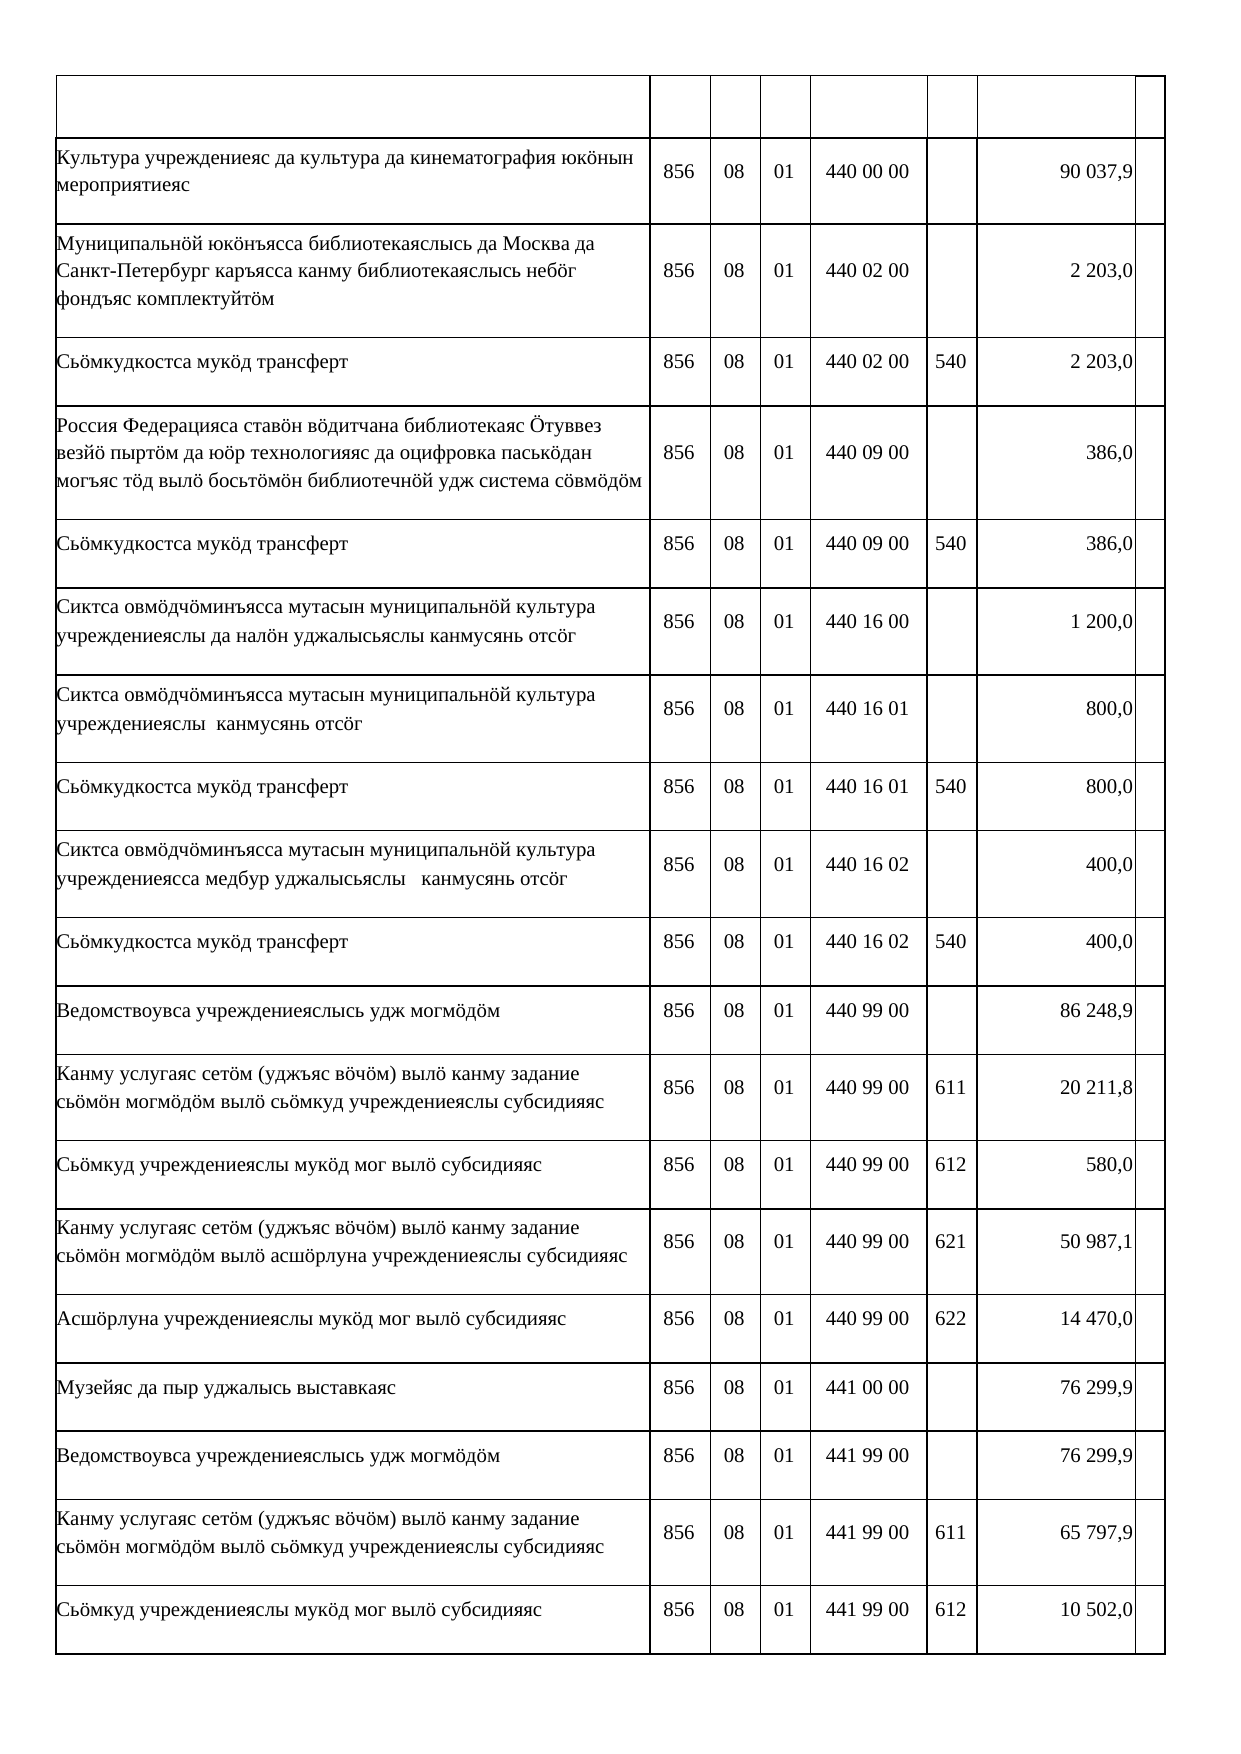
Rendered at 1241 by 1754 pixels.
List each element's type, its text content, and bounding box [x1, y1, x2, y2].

table_cell 01 [761, 407, 810, 519]
table_cell 2 203,0 [978, 338, 1135, 405]
table_cell 441 99 00 [811, 1500, 926, 1585]
table_cell Сиктса овмӧдчӧминъясса мутасын муниципальнӧй культура учреждениеясса медбур уджалысьяслы канмусянь отсӧг [57, 831, 649, 917]
table_cell [928, 831, 976, 917]
table_cell Музейяс да пыр уджалысь выставкаяс [57, 1364, 649, 1430]
table_cell 612 [928, 1141, 976, 1208]
table_cell 01 [761, 139, 810, 223]
table_header [761, 76, 810, 137]
table_cell Сиктса овмӧдчӧминъясса мутасын муниципальнӧй культура учреждениеяслы канмусянь отсӧг [57, 676, 649, 761]
table_cell 621 [928, 1210, 976, 1294]
table_cell [1136, 520, 1164, 587]
table_cell Асшӧрлуна учреждениеяслы мукӧд мог вылӧ субсидияяс [57, 1295, 649, 1362]
table_cell 08 [711, 1210, 760, 1294]
table_cell 440 00 00 [811, 139, 926, 223]
table_cell 01 [761, 831, 810, 917]
table_cell 08 [711, 987, 760, 1053]
table_cell [1136, 1295, 1164, 1362]
table_cell 01 [761, 987, 810, 1053]
table_cell 01 [761, 1432, 810, 1499]
table_cell 01 [761, 1295, 810, 1362]
table_cell 08 [711, 407, 760, 519]
table_cell 01 [761, 1500, 810, 1585]
table_cell 08 [711, 676, 760, 761]
table_cell 08 [711, 589, 760, 674]
table_cell 20 211,8 [978, 1055, 1135, 1139]
table_cell [928, 676, 976, 761]
table_cell 08 [711, 1055, 760, 1139]
table_cell 856 [651, 520, 710, 587]
table_cell 540 [928, 918, 976, 985]
table_cell [928, 407, 976, 519]
table_cell 65 797,9 [978, 1500, 1135, 1585]
table_cell 611 [928, 1500, 976, 1585]
table_cell 440 02 00 [811, 338, 926, 405]
table_cell Сьӧмкудкостса мукӧд трансферт [57, 763, 649, 830]
table_cell 1 200,0 [978, 589, 1135, 674]
table_cell 440 99 00 [811, 1055, 926, 1139]
table_cell 08 [711, 225, 760, 337]
table_cell 400,0 [978, 831, 1135, 917]
table_cell 01 [761, 1586, 810, 1653]
table_header [928, 76, 977, 137]
table_cell [1136, 1586, 1164, 1653]
table_cell 2 203,0 [978, 225, 1135, 337]
table_cell Канму услугаяс сетӧм (уджъяс вӧчӧм) вылӧ канму задание сьӧмӧн могмӧдӧм вылӧ асшӧрлуна учреждениеяслы субсидияяс [57, 1210, 649, 1294]
table_cell 50 987,1 [978, 1210, 1135, 1294]
table_cell 01 [761, 520, 810, 587]
table_cell 90 037,9 [978, 139, 1135, 223]
table_cell [1136, 407, 1164, 519]
table_cell 800,0 [978, 763, 1135, 830]
table_cell 14 470,0 [978, 1295, 1135, 1362]
table_cell 856 [651, 918, 710, 985]
table_cell Сьӧмкудкостса мукӧд трансферт [57, 338, 649, 405]
table_cell 440 16 01 [811, 763, 926, 830]
table_cell 611 [928, 1055, 976, 1139]
table_cell 856 [651, 1055, 710, 1139]
table_cell 856 [651, 1500, 710, 1585]
table_cell 76 299,9 [978, 1432, 1135, 1499]
table_cell [1136, 831, 1164, 917]
table_cell 08 [711, 763, 760, 830]
table_cell 856 [651, 1210, 710, 1294]
table_cell [1136, 1210, 1164, 1294]
table_cell [1136, 225, 1164, 337]
table_cell [1136, 763, 1164, 830]
table_cell Сиктса овмӧдчӧминъясса мутасын муниципальнӧй культура учреждениеяслы да налӧн уджалысьяслы канмусянь отсӧг [57, 589, 649, 674]
table_cell 08 [711, 338, 760, 405]
table_cell Муниципальнӧй юкӧнъясса библиотекаяслысь да Москва да Санкт-Петербург каръясса канму библиотекаяслысь небӧг фондъяс комплектуйтӧм [57, 225, 649, 337]
table_cell [1136, 1364, 1164, 1430]
table_cell 01 [761, 589, 810, 674]
table_cell [1136, 338, 1164, 405]
table_cell 440 09 00 [811, 407, 926, 519]
table_cell Ведомствоувса учреждениеяслысь удж могмӧдӧм [57, 987, 649, 1053]
table_cell 440 99 00 [811, 1295, 926, 1362]
table_cell 441 00 00 [811, 1364, 926, 1430]
table_header [978, 76, 1135, 137]
table_cell 08 [711, 1295, 760, 1362]
table_cell [1136, 918, 1164, 985]
table_cell 400,0 [978, 918, 1135, 985]
table_cell 540 [928, 763, 976, 830]
table_header [651, 76, 710, 137]
table_cell 08 [711, 520, 760, 587]
table_cell [1136, 1500, 1164, 1585]
table_cell 76 299,9 [978, 1364, 1135, 1430]
table_cell 08 [711, 831, 760, 917]
table_cell Канму услугаяс сетӧм (уджъяс вӧчӧм) вылӧ канму задание сьӧмӧн могмӧдӧм вылӧ сьӧмкуд учреждениеяслы субсидияяс [57, 1055, 649, 1139]
table_cell 856 [651, 1586, 710, 1653]
table_cell Россия Федерацияса ставӧн вӧдитчана библиотекаяс Ӧтуввез везйӧ пыртӧм да юӧр технологияяс да оцифровка паськӧдан могъяс тӧд вылӧ босьтӧмӧн библиотечнӧй удж система сӧвмӧдӧм [57, 407, 649, 519]
table_cell 856 [651, 1364, 710, 1430]
table_cell 86 248,9 [978, 987, 1135, 1053]
table_cell [928, 225, 976, 337]
table_cell [928, 987, 976, 1053]
table_cell 01 [761, 676, 810, 761]
table_cell 440 16 01 [811, 676, 926, 761]
table_cell [928, 589, 976, 674]
table_cell 856 [651, 338, 710, 405]
table_cell 800,0 [978, 676, 1135, 761]
table_cell [1136, 987, 1164, 1053]
table_cell 856 [651, 407, 710, 519]
table_cell 856 [651, 987, 710, 1053]
table_cell 01 [761, 918, 810, 985]
table_cell 856 [651, 763, 710, 830]
table_cell 440 99 00 [811, 1141, 926, 1208]
table_cell 01 [761, 1364, 810, 1430]
table_cell [1136, 1055, 1164, 1139]
table_header [811, 76, 927, 137]
table_header [1136, 77, 1164, 137]
table_cell 440 99 00 [811, 987, 926, 1053]
table_cell 08 [711, 1500, 760, 1585]
table_cell 08 [711, 139, 760, 223]
table_header [57, 76, 649, 137]
table_cell Культура учреждениеяс да культура да кинематография юкӧнын мероприятиеяс [57, 139, 649, 223]
table_cell 440 16 02 [811, 918, 926, 985]
table_cell 10 502,0 [978, 1586, 1135, 1653]
table_cell 08 [711, 1432, 760, 1499]
table_cell [1136, 139, 1164, 223]
table_cell [1136, 589, 1164, 674]
table_cell 856 [651, 139, 710, 223]
table_cell 856 [651, 1432, 710, 1499]
table_cell 08 [711, 1364, 760, 1430]
table_cell [1136, 1432, 1164, 1499]
table_cell 580,0 [978, 1141, 1135, 1208]
table_cell Сьӧмкудкостса мукӧд трансферт [57, 918, 649, 985]
table_cell 612 [928, 1586, 976, 1653]
table_cell Канму услугаяс сетӧм (уджъяс вӧчӧм) вылӧ канму задание сьӧмӧн могмӧдӧм вылӧ сьӧмкуд учреждениеяслы субсидияяс [57, 1500, 649, 1585]
table_cell 856 [651, 225, 710, 337]
table_cell Сьӧмкудкостса мукӧд трансферт [57, 520, 649, 587]
table_cell 01 [761, 763, 810, 830]
table_cell 08 [711, 1141, 760, 1208]
table_cell Сьӧмкуд учреждениеяслы мукӧд мог вылӧ субсидияяс [57, 1141, 649, 1208]
table_cell 441 99 00 [811, 1586, 926, 1653]
table_cell 01 [761, 1210, 810, 1294]
table_cell 01 [761, 1055, 810, 1139]
table_cell 01 [761, 1141, 810, 1208]
table_cell 08 [711, 918, 760, 985]
table_cell 386,0 [978, 407, 1135, 519]
table_cell 440 02 00 [811, 225, 926, 337]
table_cell 540 [928, 338, 976, 405]
table_cell [928, 1364, 976, 1430]
table_cell 856 [651, 831, 710, 917]
table_cell 01 [761, 225, 810, 337]
table_cell [1136, 1141, 1164, 1208]
table_cell 856 [651, 1141, 710, 1208]
table_cell 440 99 00 [811, 1210, 926, 1294]
table_cell Сьӧмкуд учреждениеяслы мукӧд мог вылӧ субсидияяс [57, 1586, 649, 1653]
table_cell 540 [928, 520, 976, 587]
table_cell 440 16 00 [811, 589, 926, 674]
table_cell 01 [761, 338, 810, 405]
table_cell 441 99 00 [811, 1432, 926, 1499]
table_header [711, 76, 760, 137]
table_cell 386,0 [978, 520, 1135, 587]
table_cell 856 [651, 1295, 710, 1362]
table_cell [928, 139, 976, 223]
table_cell 856 [651, 589, 710, 674]
table_cell 08 [711, 1586, 760, 1653]
table_cell 440 09 00 [811, 520, 926, 587]
table_cell 622 [928, 1295, 976, 1362]
table_cell Ведомствоувса учреждениеяслысь удж могмӧдӧм [57, 1432, 649, 1499]
table_cell [928, 1432, 976, 1499]
table_cell 856 [651, 676, 710, 761]
table_cell [1136, 676, 1164, 761]
table_cell 440 16 02 [811, 831, 926, 917]
